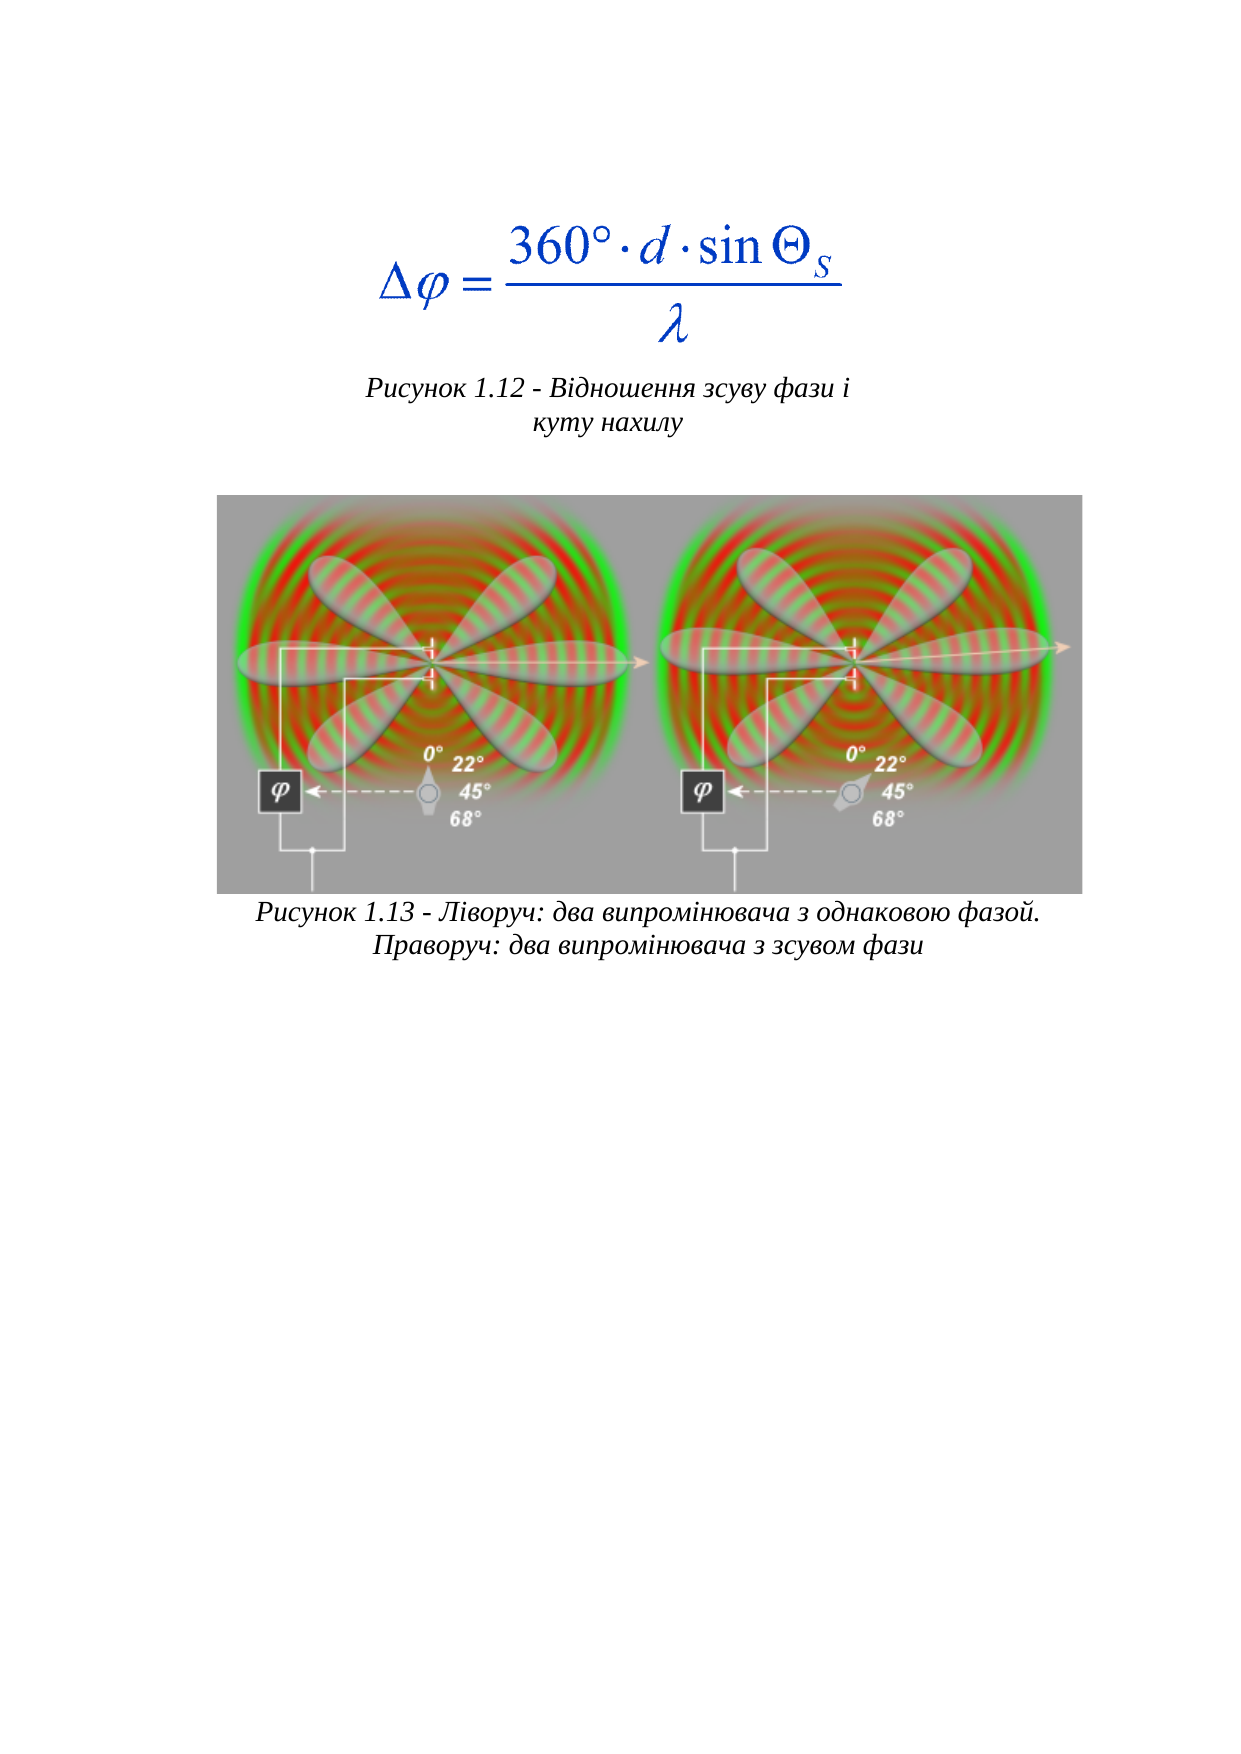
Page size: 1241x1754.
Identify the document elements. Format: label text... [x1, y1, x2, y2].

text Рисунок 1.13 - Ліворуч: два випромінювача з однаковою фазой. Праворуч: два випромінювача з зсувом фази [217, 894, 1082, 961]
picture [347, 204, 872, 371]
text Рисунок 1.12 - Відношення зсуву фази і куту нахилу [347, 371, 871, 437]
picture [216, 495, 1083, 894]
